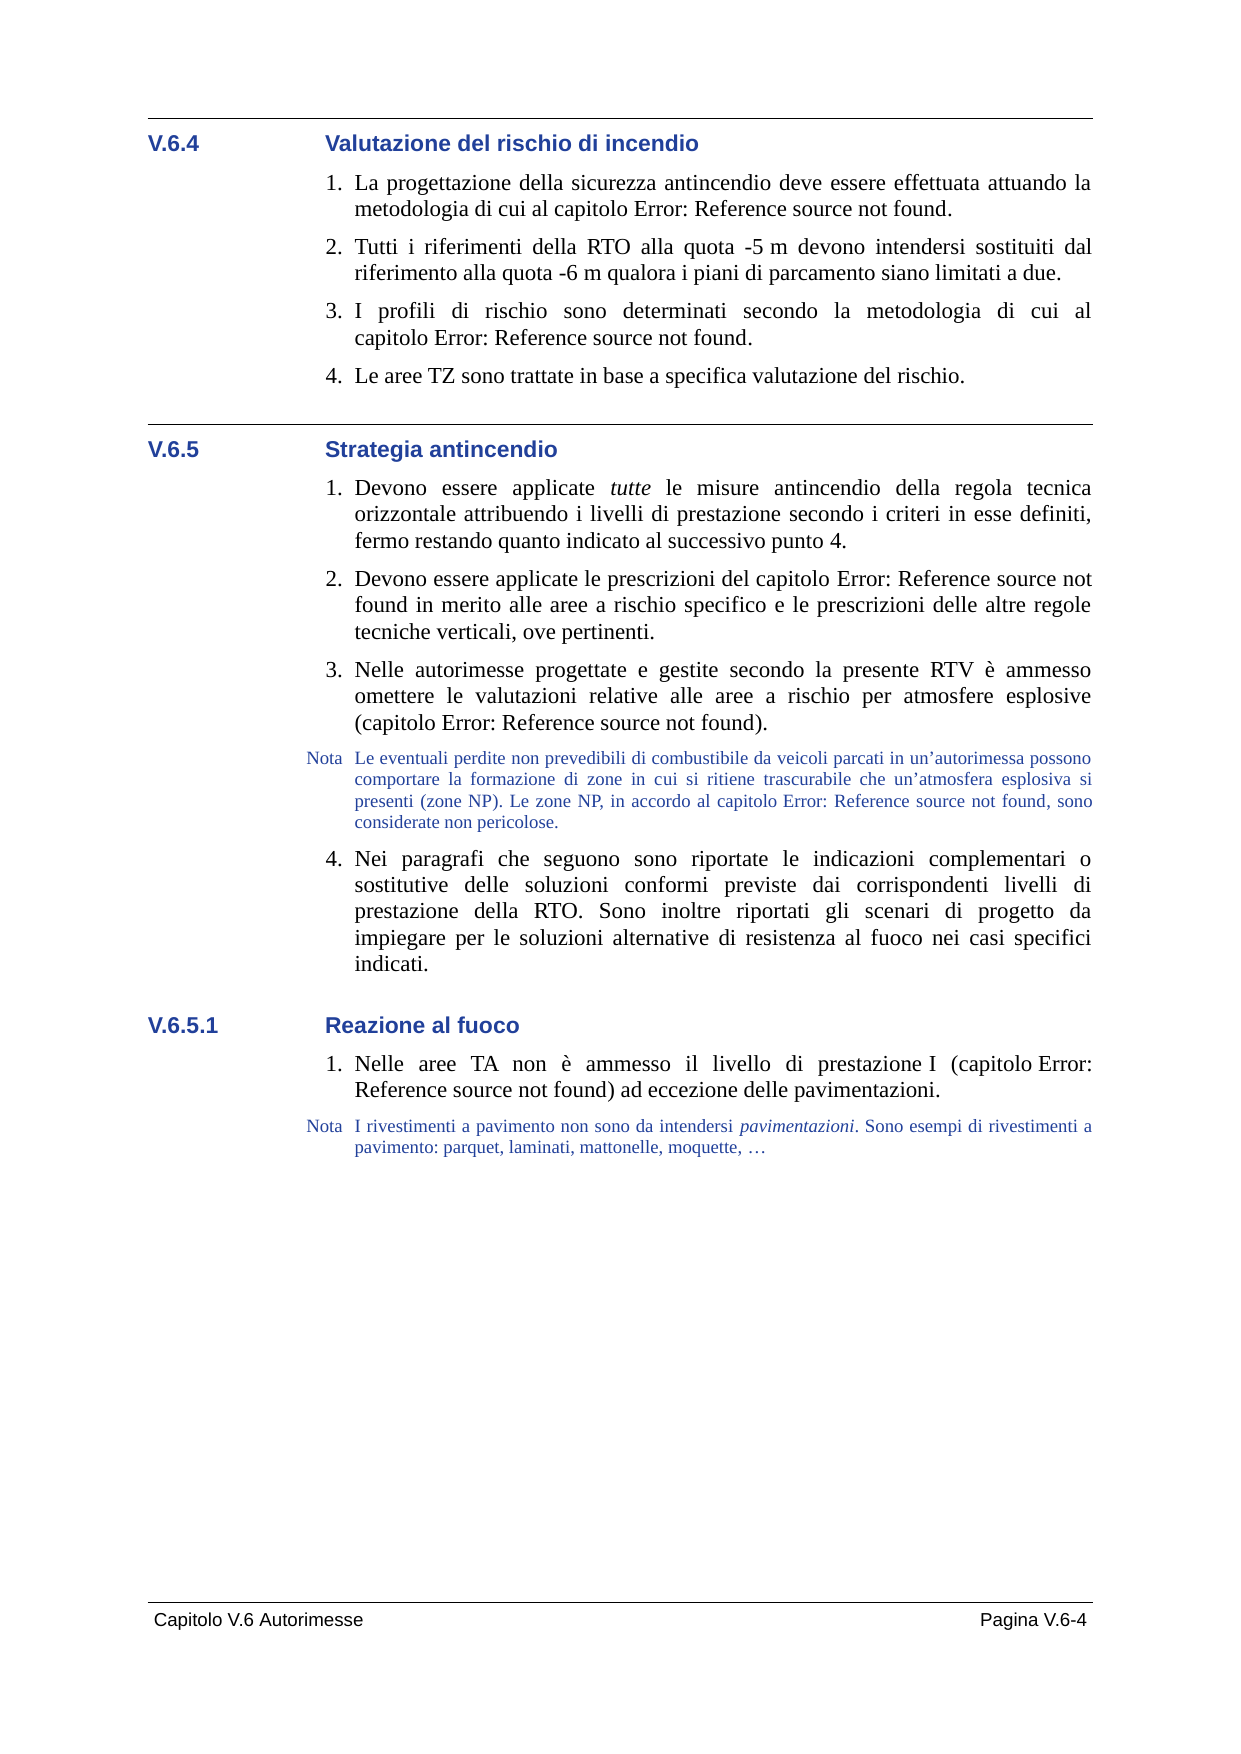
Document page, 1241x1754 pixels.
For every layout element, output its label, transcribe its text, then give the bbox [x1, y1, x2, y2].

list Nelle aree TA non è ammesso il livello di prestazione I (capitolo Error: Reference source not found) ad eccezione delle pavimentazioni. [342, 1050, 1093, 1103]
list Nei paragrafi che seguono sono riportate le indicazioni complementari o sostitutive delle soluzioni conformi previste dai corrispondenti livelli di prestazione della RTO. Sono inoltre riportati gli scenari di progetto da impiegare per le soluzioni alternative di resistenza al fuoco nei casi specifici indicati. [342, 845, 1093, 976]
subtitle Reazione al fuoco [148, 1012, 1093, 1038]
list La progettazione della sicurezza antincendio deve essere effettuata attuando la metodologia di cui al capitolo Error: Reference source not found. [342, 168, 1093, 221]
list Le eventuali perdite non prevedibili di combustibile da veicoli parcati in un’autorimessa possono comportare la formazione di zone in cui si ritiene trascurabile che un’atmosfera esplosiva si presenti (zone NP). Le zone NP, in accordo al capitolo Error: Reference source not found, sono considerate non pericolose. [342, 747, 1093, 833]
list I rivestimenti a pavimento non sono da intendersi pavimentazioni. Sono esempi di rivestimenti a pavimento: parquet, laminati, mattonelle, moquette, … [342, 1114, 1093, 1158]
subtitle Strategia antincendio [148, 425, 1093, 462]
list Nelle autorimesse progettate e gestite secondo la presente RTV è ammesso omettere le valutazioni relative alle aree a rischio per atmosfere esplosive (capitolo Error: Reference source not found). [342, 656, 1093, 735]
list I profili di rischio sono determinati secondo la metodologia di cui al capitolo Error: Reference source not found. [342, 297, 1093, 350]
subtitle Valutazione del rischio di incendio [148, 119, 1093, 157]
list Devono essere applicate tutte le misure antincendio della regola tecnica orizzontale attribuendo i livelli di prestazione secondo i criteri in esse definiti, fermo restando quanto indicato al successivo punto 4. [342, 474, 1093, 553]
list Devono essere applicate le prescrizioni del capitolo Error: Reference source not found in merito alle aree a rischio specifico e le prescrizioni delle altre regole tecniche verticali, ove pertinenti. [342, 565, 1093, 644]
list Le aree TZ sono trattate in base a specifica valutazione del rischio. [342, 362, 1093, 388]
list Tutti i riferimenti della RTO alla quota -5 m devono intendersi sostituiti dal riferimento alla quota -6 m qualora i piani di parcamento siano limitati a due. [342, 233, 1093, 286]
